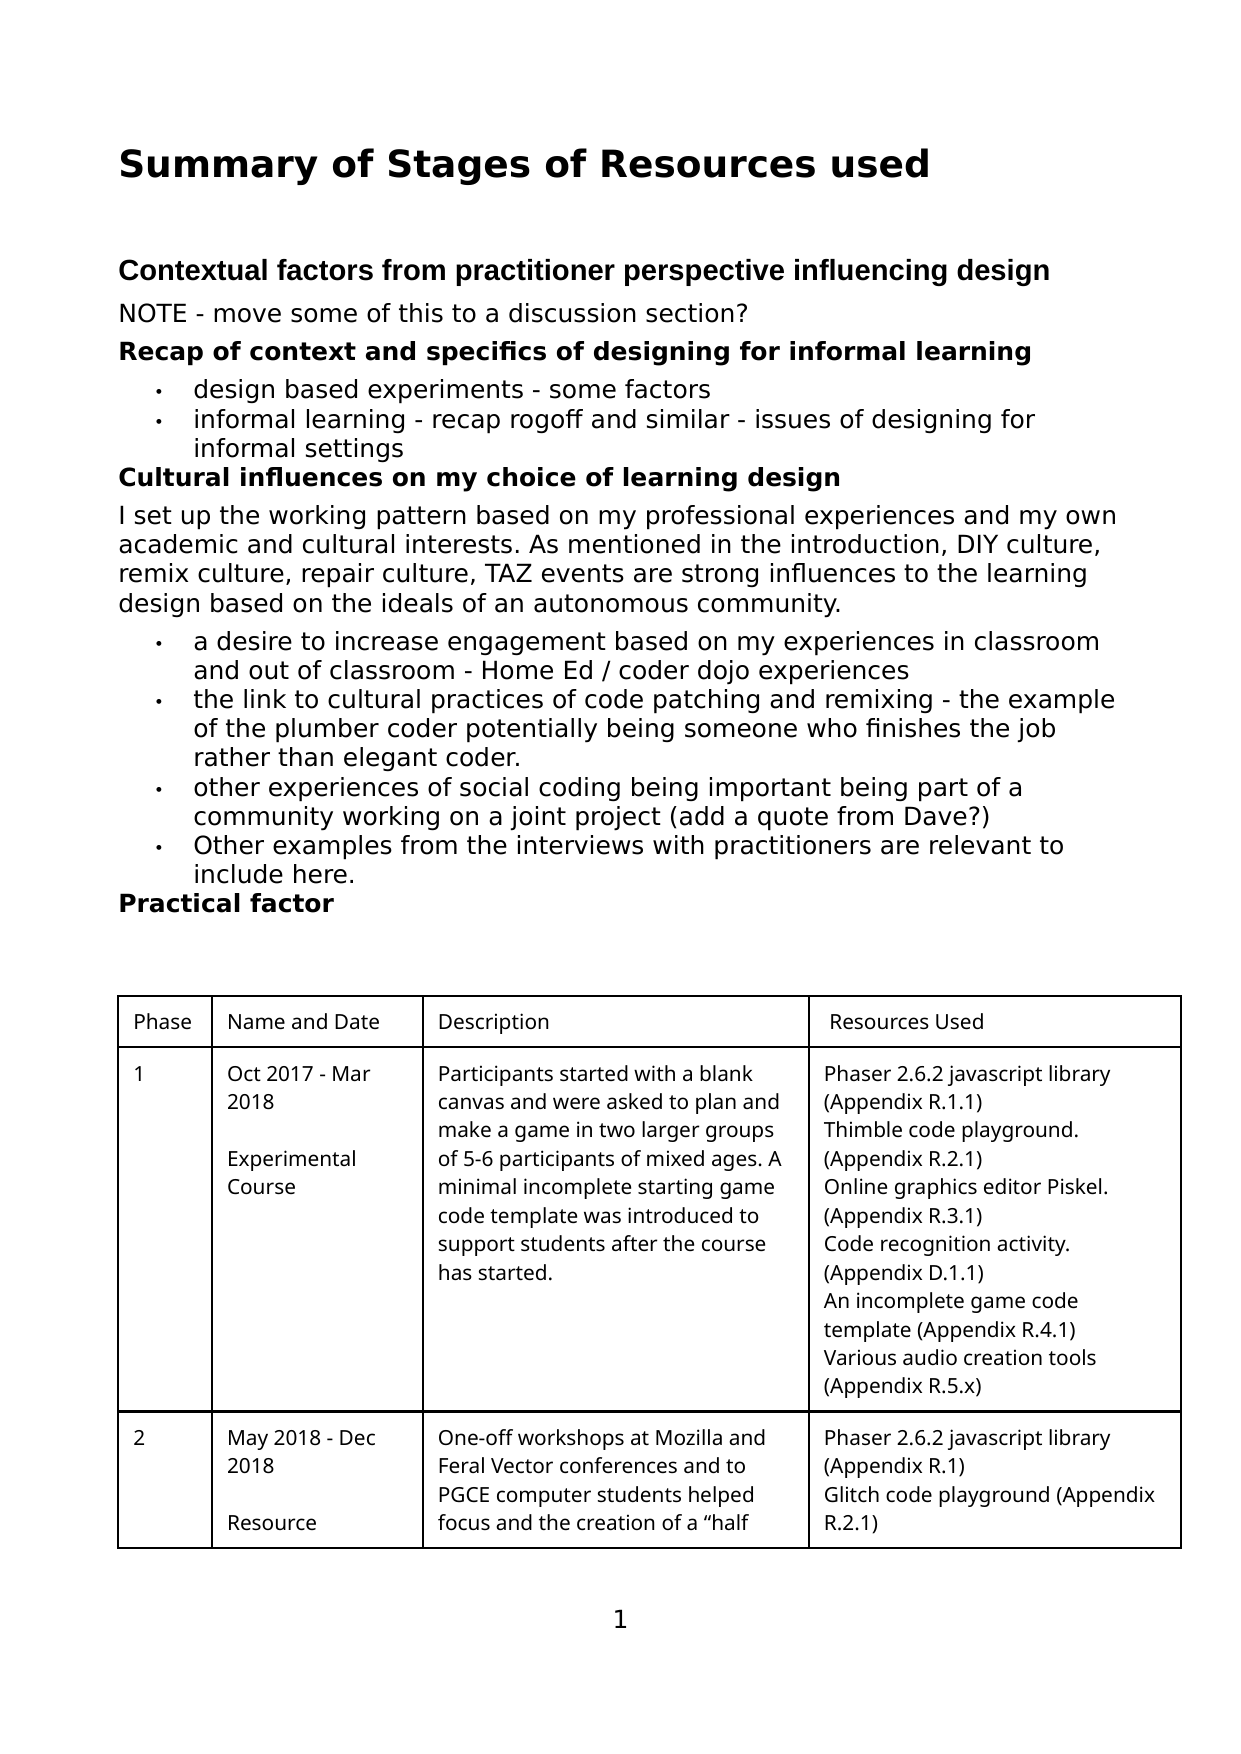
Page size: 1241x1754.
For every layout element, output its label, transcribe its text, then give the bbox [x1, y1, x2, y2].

table_cell 1 [119, 1048, 211, 1410]
text Cultural influences on my choice of learning design [118, 463, 1122, 492]
table_cell One-off workshops at Mozilla and Feral Vector conferences and to PGCE computer students helped focus and the creation of a “half [424, 1413, 808, 1547]
list a desire to increase engagement based on my experiences in classroom and out of classroom - Home Ed / coder dojo experiences [156, 627, 1122, 685]
text Recap of context and specifics of designing for informal learning [118, 338, 1122, 367]
list informal learning - recap rogoff and similar - issues of designing for informal settings [156, 405, 1122, 463]
table_header Phase [119, 997, 211, 1046]
subtitle Summary of Stages of Resources used [118, 143, 1122, 187]
list other experiences of social coding being important being part of a community working on a joint project (add a quote from Dave?) [156, 773, 1122, 831]
table_cell 2 [119, 1413, 211, 1547]
table_cell May 2018 - Dec 2018 Resource [213, 1413, 422, 1547]
text Practical factor [118, 889, 1122, 919]
table_cell Phaser 2.6.2 javascript library (Appendix R.1) Glitch code playground (Appendix R.2.1) [810, 1413, 1180, 1547]
table_cell Oct 2017 - Mar 2018 Experimental Course [213, 1048, 422, 1410]
list design based experiments - some factors [156, 376, 1122, 405]
text I set up the working pattern based on my professional experiences and my own academic and cultural interests. As mentioned in the introduction, DIY culture, remix culture, repair culture, TAZ events are strong influences to the learning design based on the ideals of an autonomous community. [118, 501, 1122, 618]
text NOTE - move some of this to a discussion section? [118, 299, 1122, 329]
list Other examples from the interviews with practitioners are relevant to include here. [156, 831, 1122, 889]
table_cell Phaser 2.6.2 javascript library (Appendix R.1.1) Thimble code playground. (Appendix R.2.1) Online graphics editor Piskel.(Appendix R.3.1) Code recognition activity. (Appendix D.1.1) An incomplete game code template (Appendix R.4.1) Various audio creation tools (Appendix R.5.x) [810, 1048, 1180, 1410]
table_header Name and Date [213, 997, 422, 1046]
table_header Resources Used [810, 997, 1180, 1046]
table_header Description [424, 997, 808, 1046]
subtitle Contextual factors from practitioner perspective influencing design [118, 253, 1122, 287]
table_cell Participants started with a blank canvas and were asked to plan and make a game in two larger groups of 5-6 participants of mixed ages. A minimal incomplete starting game code template was introduced to support students after the course has started. [424, 1048, 808, 1410]
list the link to cultural practices of code patching and remixing - the example of the plumber coder potentially being someone who finishes the job rather than elegant coder. [156, 685, 1122, 773]
